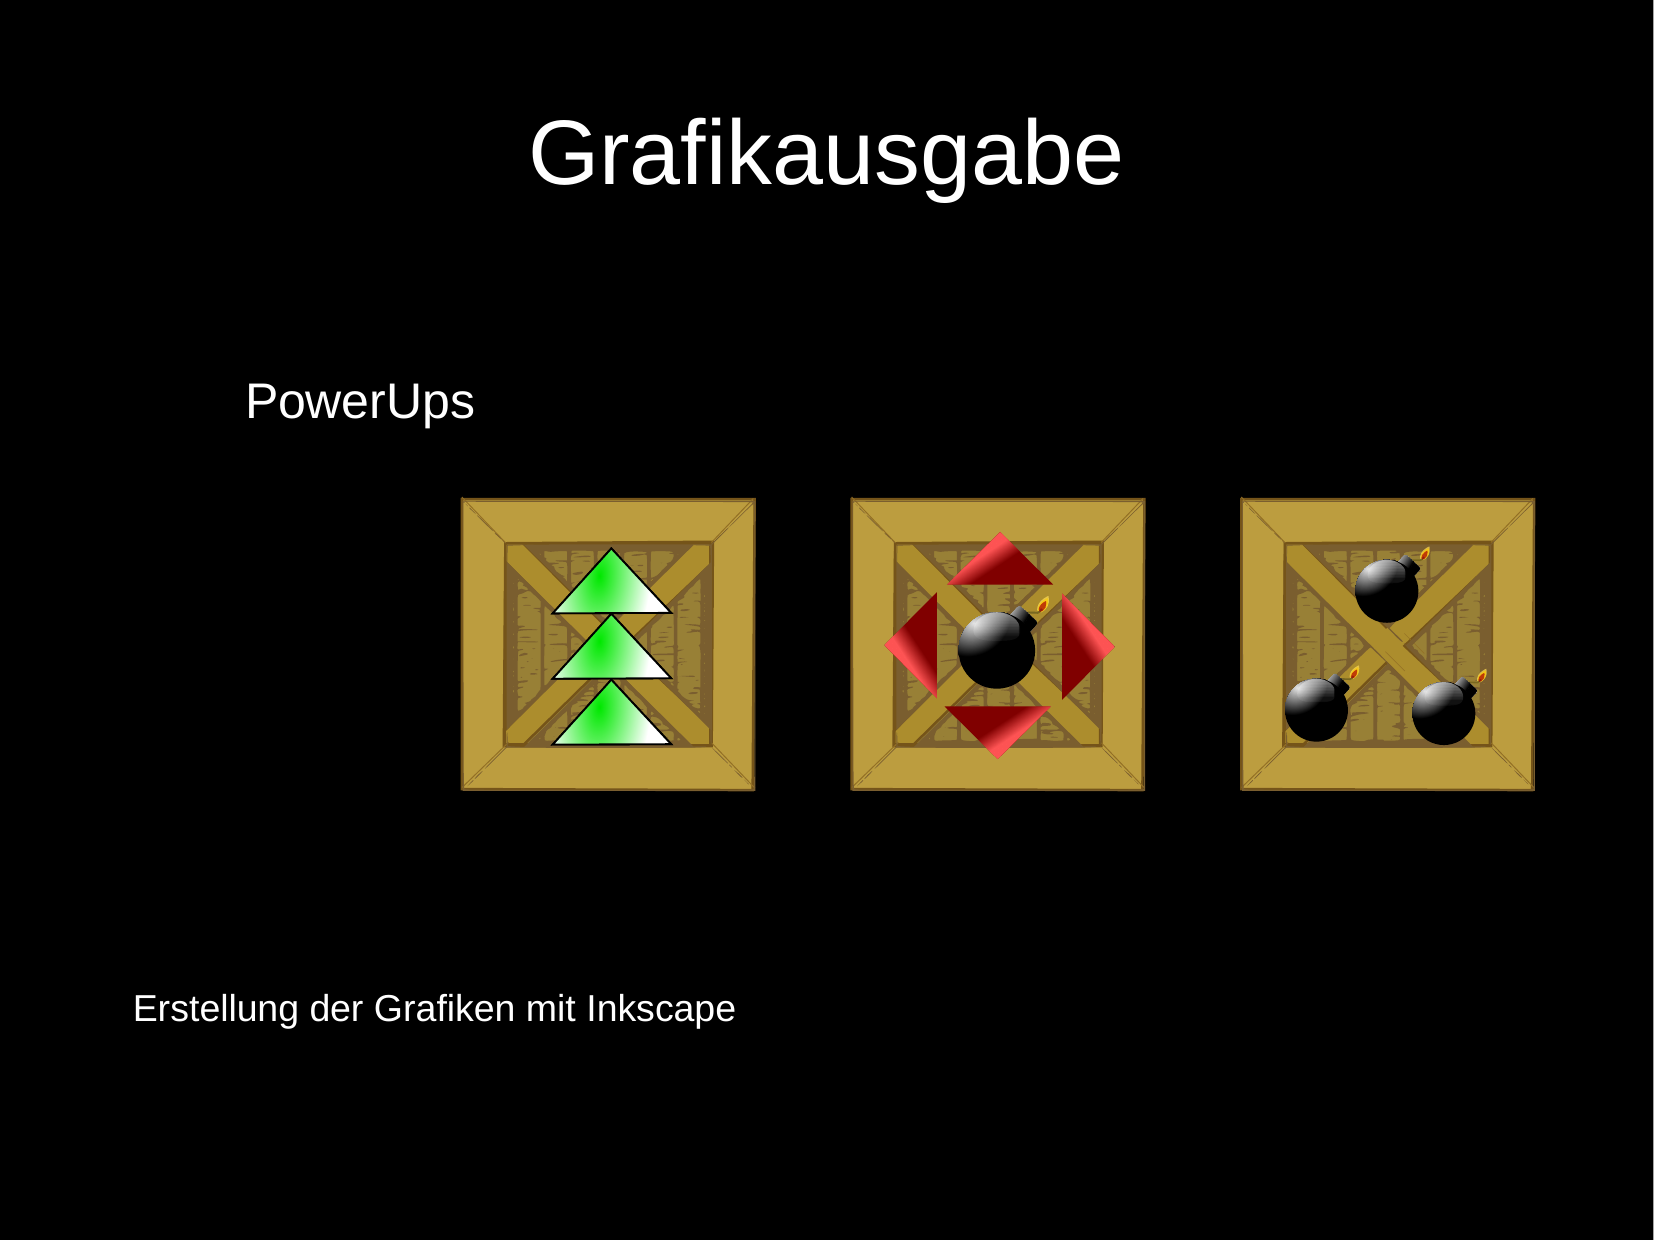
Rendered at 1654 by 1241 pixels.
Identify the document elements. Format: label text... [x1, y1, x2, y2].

text_box PowerUps [230, 366, 1016, 437]
text_box Erstellung der Grafiken mit Inkscape [118, 980, 752, 1038]
picture [850, 496, 1146, 792]
title Grafikausgabe [82, 49, 1571, 257]
picture [460, 496, 756, 792]
picture [1240, 496, 1536, 792]
